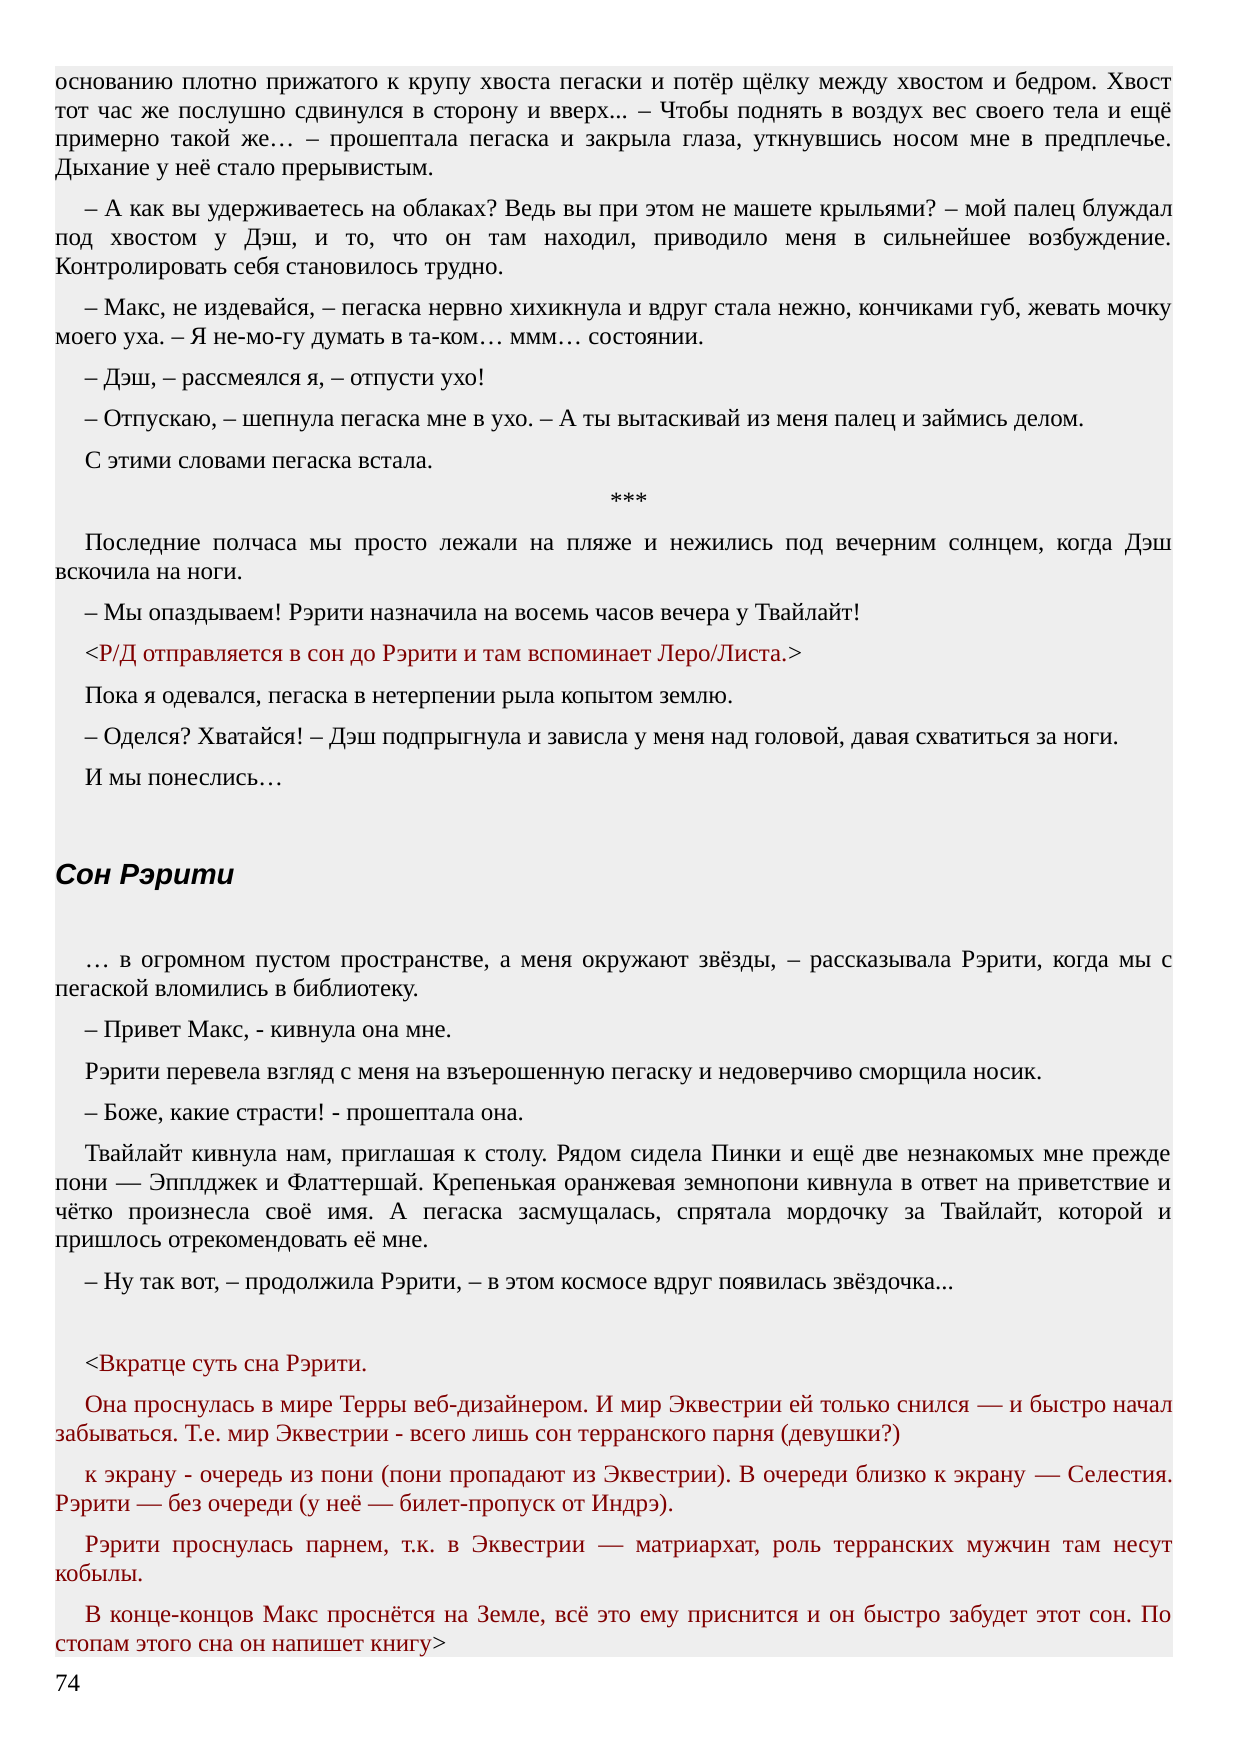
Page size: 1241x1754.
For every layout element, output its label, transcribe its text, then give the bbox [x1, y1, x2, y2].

text Рэрити перевела взгляд с меня на взъерошенную пегаску и недоверчиво сморщила носик. [55, 1056, 1173, 1084]
text – Макс, не издевайся, – пегаска нервно хихикнула и вдруг стала нежно, кончиками губ, жевать мочку моего уха. – Я не-мо-гу думать в та-ком… ммм… состоянии. [55, 292, 1173, 350]
text – Привет Макс, - кивнула она мне. [55, 1014, 1173, 1043]
text … в огромном пустом пространстве, а меня окружают звёзды, – рассказывала Рэрити, когда мы с пегаской вломились в библиотеку. [55, 944, 1173, 1002]
text – Дэш, – рассмеялся я, – отпусти ухо! [55, 362, 1173, 391]
text Твайлайт кивнула нам, приглашая к столу. Рядом сидела Пинки и ещё две незнакомых мне прежде пони — Эпплджек и Флаттершай. Крепенькая оранжевая земнопони кивнула в ответ на приветствие и чётко произнесла своё имя. А пегаска засмущалась, спрятала мордочку за Твайлайт, которой и пришлось отрекомендовать её мне. [55, 1138, 1173, 1253]
text – Оделся? Хватайся! – Дэш подпрыгнула и зависла у меня над головой, давая схватиться за ноги. [55, 721, 1173, 750]
text основанию плотно прижатого к крупу хвоста пегаски и потёр щёлку между хвостом и бедром. Хвост тот час же послушно сдвинулся в сторону и вверх... – Чтобы поднять в воздух вес своего тела и ещё примерно такой же… – прошептала пегаска и закрыла глаза, уткнувшись носом мне в предплечье. Дыхание у неё стало прерывистым. [55, 66, 1173, 181]
text – А как вы удерживаетесь на облаках? Ведь вы при этом не машете крыльями? – мой палец блуждал под хвостом у Дэш, и то, что он там находил, приводило меня в сильнейшее возбуждение. Контролировать себя становилось трудно. [55, 193, 1173, 280]
text – Мы опаздываем! Рэрити назначила на восемь часов вечера у Твайлайт! [55, 597, 1173, 626]
text И мы понеслись… [55, 762, 1173, 791]
text Она проснулась в мире Терры веб-дизайнером. И мир Эквестрии ей только снился — и быстро начал забываться. Т.е. мир Эквестрии - всего лишь сон терранского парня (девушки?) [55, 1389, 1173, 1447]
text В конце-концов Макс проснётся на Земле, всё это ему приснится и он быстро забудет этот сон. По стопам этого сна он напишет книгу> [55, 1599, 1173, 1657]
subtitle Сон Рэрити [55, 857, 1173, 891]
text к экрану - очередь из пони (пони пропадают из Эквестрии). В очереди близко к экрану — Селестия. Рэрити — без очереди (у неё — билет-пропуск от Индрэ). [55, 1459, 1173, 1517]
text – Отпускаю, – шепнула пегаска мне в ухо. – А ты вытаскивай из меня палец и займись делом. [55, 403, 1173, 432]
text Рэрити проснулась парнем, т.к. в Эквестрии — матриархат, роль терранских мужчин там несут кобылы. [55, 1529, 1173, 1587]
text С этими словами пегаска встала. [55, 445, 1173, 473]
text *** [55, 486, 1173, 515]
text Пока я одевался, пегаска в нетерпении рыла копытом землю. [55, 680, 1173, 708]
text <Вкратце суть сна Рэрити. [55, 1348, 1173, 1377]
text <Р/Д отправляется в сон до Рэрити и там вспоминает Леро/Листа.> [55, 638, 1173, 667]
text – Ну так вот, – продолжила Рэрити, – в этом космосе вдруг появилась звёздочка... [55, 1266, 1173, 1294]
text Последние полчаса мы просто лежали на пляже и нежились под вечерним солнцем, когда Дэш вскочила на ноги. [55, 527, 1173, 585]
text – Боже, какие страсти! - прошептала она. [55, 1097, 1173, 1126]
